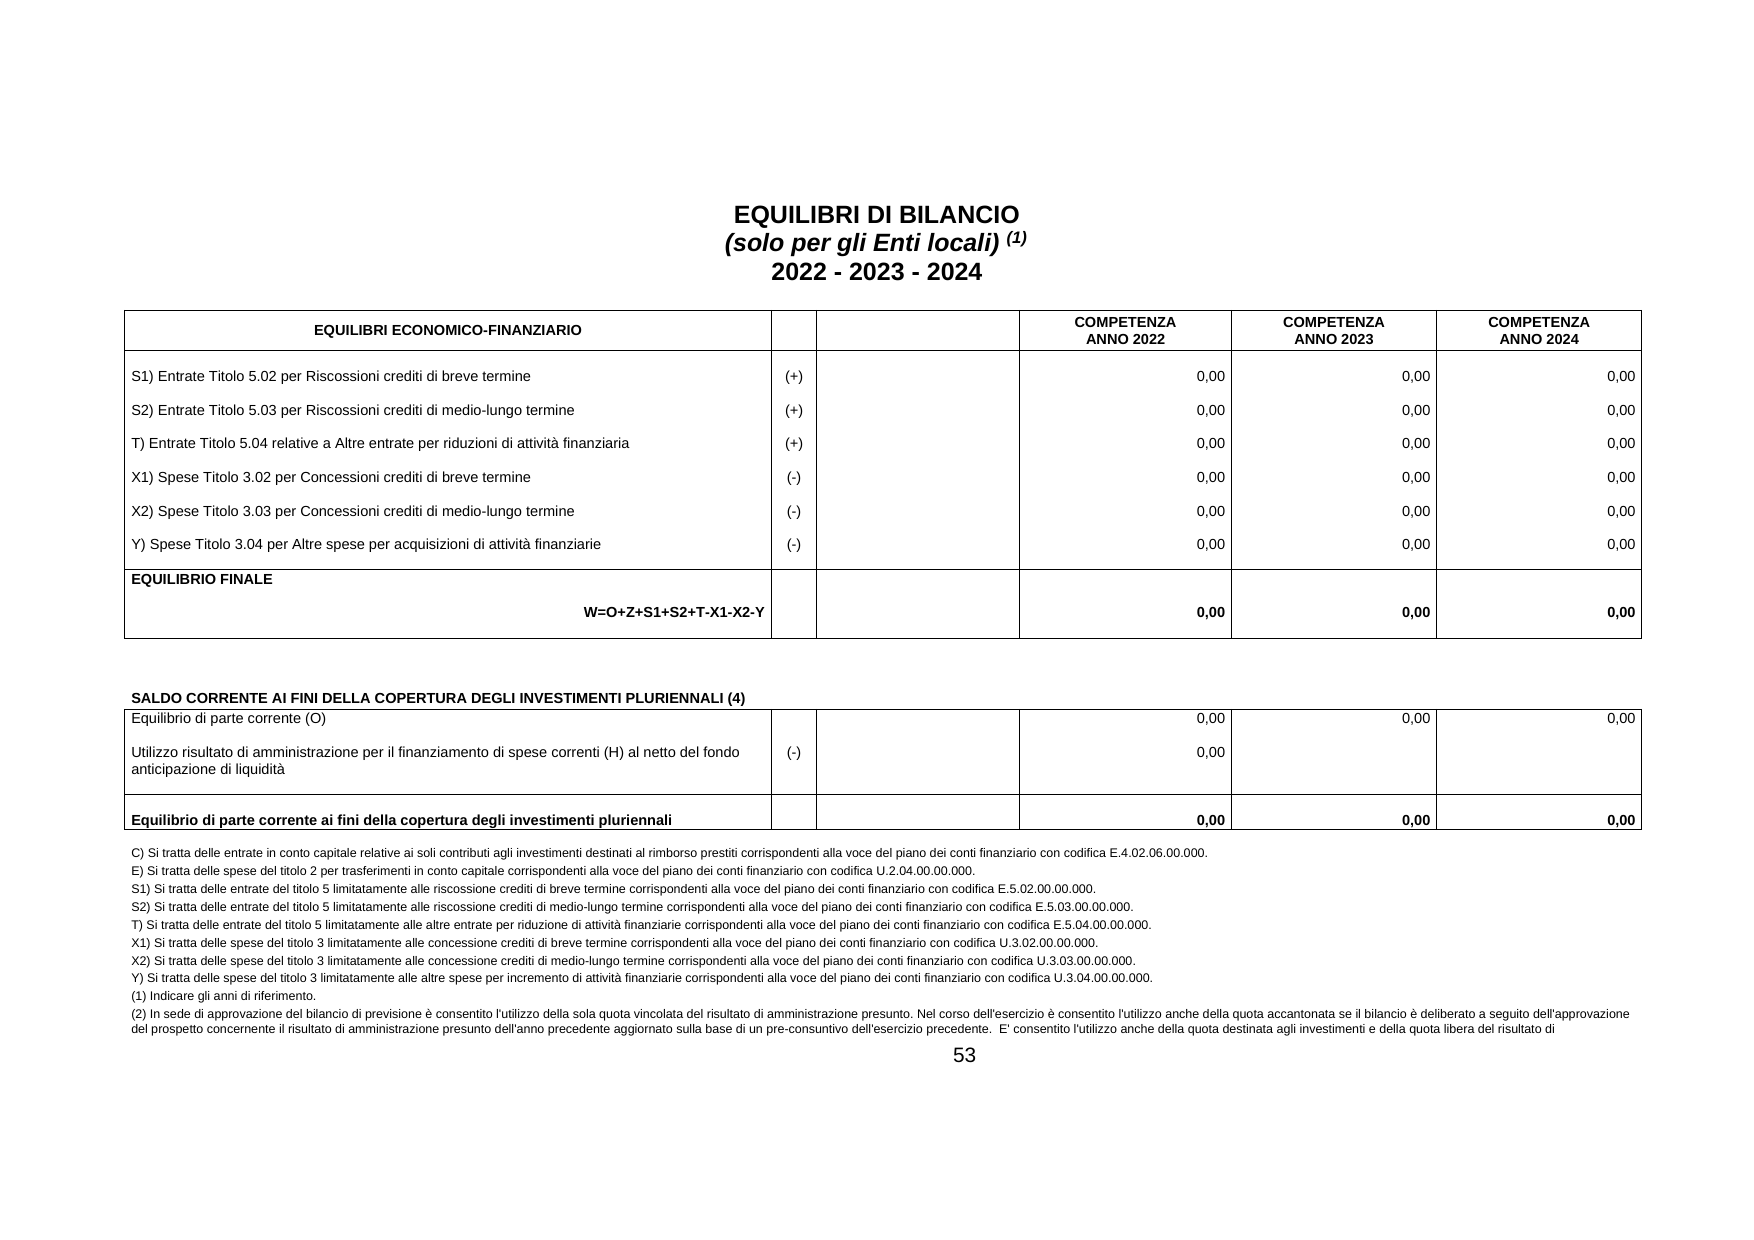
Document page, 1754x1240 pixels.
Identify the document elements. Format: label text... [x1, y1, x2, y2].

table_cell [772, 418, 816, 435]
table_cell 0,00 [1020, 812, 1231, 828]
table_cell [1437, 452, 1641, 469]
table_cell [125, 418, 771, 435]
table_cell [1437, 744, 1641, 777]
table_cell 0,00 [1020, 402, 1231, 418]
table_cell [817, 385, 1019, 402]
text (solo per gli Enti locali) (1) [118, 228, 1636, 257]
table_cell [1437, 351, 1641, 368]
table_cell 0,00 [1020, 502, 1231, 519]
table_cell [1020, 418, 1231, 435]
table_cell Utilizzo risultato di amministrazione per il finanziamento di spese correnti (H) al netto del fondo anticipazione di liquidità [125, 744, 771, 777]
table_cell [772, 777, 816, 794]
table_cell [1232, 777, 1436, 794]
table_cell (-) [772, 536, 816, 552]
table_header EQUILIBRI ECONOMICO-FINANZIARIO [125, 311, 771, 350]
table_cell [1020, 795, 1231, 812]
table_cell [817, 435, 1019, 452]
table_cell [1232, 485, 1436, 502]
table_cell 0,00 [1020, 368, 1231, 385]
table_cell 0,00 [1437, 368, 1641, 385]
table_cell (2) In sede di approvazione del bilancio di previsione è consentito l'utilizzo della sola quota vincolata del risultato di amministrazione presunto. Nel corso dell'esercizio è consentito l'utilizzo anche della quota accantonata se il bilancio è deliberato a seguito dell'approvazione del prospetto concernente il risultato di amministrazione presunto dell'anno precedente aggiornato sulla base di un pre-consuntivo dell'esercizio precedente. E' consentito l'utilizzo anche della quota destinata agli investimenti e della quota libera del risultato di [125, 1005, 1642, 1037]
table_cell [1020, 385, 1231, 402]
table_cell [817, 553, 1019, 569]
table_cell [125, 519, 771, 536]
table_cell [1437, 795, 1641, 812]
table_header C) Si tratta delle entrate in conto capitale relative ai soli contributi agli investimenti destinati al rimborso prestiti corrispondenti alla voce del piano dei conti finanziario con codifica E.4.02.06.00.000. [125, 844, 1642, 862]
table_header COMPETENZA ANNO 2022 [1020, 311, 1231, 350]
table_cell 0,00 [1437, 502, 1641, 519]
table_cell 0,00 [1437, 536, 1641, 552]
table_cell (1) Indicare gli anni di riferimento. [125, 987, 1642, 1005]
table_cell W=O+Z+S1+S2+T-X1-X2-Y [125, 604, 771, 621]
table_cell [1232, 727, 1436, 743]
table_cell 0,00 [1020, 604, 1231, 621]
table_cell X1) Si tratta delle spese del titolo 3 limitatamente alle concessione crediti di breve termine corrispondenti alla voce del piano dei conti finanziario con codifica U.3.02.00.00.000. [125, 934, 1642, 951]
table_cell [1020, 452, 1231, 469]
table_cell E) Si tratta delle spese del titolo 2 per trasferimenti in conto capitale corrispondenti alla voce del piano dei conti finanziario con codifica U.2.04.00.00.000. [125, 862, 1642, 880]
table_cell (+) [772, 402, 816, 418]
table_cell [1020, 777, 1231, 794]
table_cell [817, 812, 1019, 828]
table_cell [817, 587, 1019, 604]
table_header [817, 311, 1019, 350]
table_header COMPETENZA ANNO 2023 [1232, 311, 1436, 350]
table_cell T) Entrate Titolo 5.04 relative a Altre entrate per riduzioni di attività finanziaria [125, 435, 771, 452]
table_cell 0,00 [1437, 604, 1641, 621]
table_cell X1) Spese Titolo 3.02 per Concessioni crediti di breve termine [125, 469, 771, 485]
table_cell EQUILIBRIO FINALE [125, 570, 771, 587]
table_cell [1020, 351, 1231, 368]
table_cell [1020, 727, 1231, 743]
table_cell [817, 368, 1019, 385]
table_cell [1232, 418, 1436, 435]
table_cell (+) [772, 435, 816, 452]
table_cell (+) [772, 368, 816, 385]
table_header [1231, 686, 1436, 709]
table_cell [125, 452, 771, 469]
table_cell [1437, 418, 1641, 435]
table_cell [817, 604, 1019, 621]
table_cell [817, 452, 1019, 469]
table_cell S2) Si tratta delle entrate del titolo 5 limitatamente alle riscossione crediti di medio-lungo termine corrispondenti alla voce del piano dei conti finanziario con codifica E.5.03.00.00.000. [125, 898, 1642, 916]
table_cell 0,00 [1232, 812, 1436, 828]
table_header COMPETENZA ANNO 2024 [1437, 311, 1641, 350]
table_cell [817, 621, 1019, 637]
table_cell [1437, 727, 1641, 743]
table_cell [772, 795, 816, 812]
table_cell (-) [772, 744, 816, 777]
table_cell [817, 536, 1019, 552]
table_cell [1232, 351, 1436, 368]
table_cell 0,00 [1232, 536, 1436, 552]
table_cell [125, 727, 771, 743]
table_cell S1) Si tratta delle entrate del titolo 5 limitatamente alle riscossione crediti di breve termine corrispondenti alla voce del piano dei conti finanziario con codifica E.5.02.00.00.000. [125, 880, 1642, 898]
table_cell S2) Entrate Titolo 5.03 per Riscossioni crediti di medio-lungo termine [125, 402, 771, 418]
table_cell [1437, 621, 1641, 637]
table_cell [772, 570, 816, 587]
table_cell [772, 587, 816, 604]
table_cell Y) Spese Titolo 3.04 per Altre spese per acquisizioni di attività finanziarie [125, 536, 771, 552]
text EQUILIBRI DI BILANCIO [118, 199, 1636, 228]
table_cell [1437, 570, 1641, 587]
table_cell [772, 385, 816, 402]
table_cell [1437, 553, 1641, 569]
text 2022 - 2023 - 2024 [118, 257, 1636, 286]
table_cell [1437, 385, 1641, 402]
table_cell [772, 452, 816, 469]
table_cell [1437, 485, 1641, 502]
table_cell 0,00 [1437, 812, 1641, 828]
table_cell T) Si tratta delle entrate del titolo 5 limitatamente alle altre entrate per riduzione di attività finanziarie corrispondenti alla voce del piano dei conti finanziario con codifica E.5.04.00.00.000. [125, 916, 1642, 933]
table_cell [125, 385, 771, 402]
table_cell [125, 795, 771, 812]
table_cell [772, 485, 816, 502]
table_cell X2) Spese Titolo 3.03 per Concessioni crediti di medio-lungo termine [125, 502, 771, 519]
table_cell [772, 621, 816, 637]
table_cell 0,00 [1232, 435, 1436, 452]
table_cell Y) Si tratta delle spese del titolo 3 limitatamente alle altre spese per incremento di attività finanziarie corrispondenti alla voce del piano dei conti finanziario con codifica U.3.04.00.00.000. [125, 969, 1642, 987]
table_cell (-) [772, 469, 816, 485]
table_cell 0,00 [1232, 604, 1436, 621]
table_cell [1232, 519, 1436, 536]
table_cell Equilibrio di parte corrente (O) [125, 710, 771, 727]
table_cell [772, 727, 816, 743]
table_cell [1232, 570, 1436, 587]
table_cell [125, 777, 771, 794]
table_cell [125, 553, 771, 569]
table_cell [1232, 385, 1436, 402]
table_cell [1437, 777, 1641, 794]
table_cell [125, 485, 771, 502]
table_cell [1232, 587, 1436, 604]
table_cell [772, 710, 816, 727]
table_cell 0,00 [1437, 435, 1641, 452]
table_cell [817, 744, 1019, 777]
table_cell 0,00 [1437, 469, 1641, 485]
table_cell [772, 812, 816, 828]
table_cell [817, 485, 1019, 502]
table_cell [1020, 587, 1231, 604]
table_cell [1232, 621, 1436, 637]
table_header SALDO CORRENTE AI FINI DELLA COPERTURA DEGLI INVESTIMENTI PLURIENNALI (4) [125, 686, 1231, 709]
table_cell [817, 777, 1019, 794]
table_cell [817, 469, 1019, 485]
table_cell [1232, 744, 1436, 777]
table_cell [1437, 587, 1641, 604]
table_cell [1020, 621, 1231, 637]
table_cell [817, 418, 1019, 435]
table_cell [772, 553, 816, 569]
table_cell 0,00 [1232, 502, 1436, 519]
table_cell [1020, 485, 1231, 502]
table_cell 0,00 [1437, 402, 1641, 418]
table_cell 0,00 [1020, 710, 1231, 727]
table_cell [817, 502, 1019, 519]
table_cell 0,00 [1020, 744, 1231, 777]
table_cell [1232, 795, 1436, 812]
table_cell [1020, 570, 1231, 587]
table_cell 0,00 [1232, 402, 1436, 418]
table_cell [817, 351, 1019, 368]
table_cell (-) [772, 502, 816, 519]
table_cell 0,00 [1020, 536, 1231, 552]
table_cell 0,00 [1232, 469, 1436, 485]
table_cell [817, 710, 1019, 727]
table_cell [125, 351, 771, 368]
table_cell [125, 621, 771, 637]
table_cell 0,00 [1437, 710, 1641, 727]
table_cell 0,00 [1232, 368, 1436, 385]
table_cell [1437, 519, 1641, 536]
table_cell X2) Si tratta delle spese del titolo 3 limitatamente alle concessione crediti di medio-lungo termine corrispondenti alla voce del piano dei conti finanziario con codifica U.3.03.00.00.000. [125, 951, 1642, 969]
table_cell [772, 604, 816, 621]
table_cell [817, 402, 1019, 418]
table_cell [1020, 553, 1231, 569]
table_cell [817, 570, 1019, 587]
table_cell [817, 519, 1019, 536]
table_cell Equilibrio di parte corrente ai fini della copertura degli investimenti pluriennali [125, 812, 771, 828]
table_cell S1) Entrate Titolo 5.02 per Riscossioni crediti di breve termine [125, 368, 771, 385]
table_header [772, 311, 816, 350]
table_header [1436, 686, 1642, 709]
table_cell [1020, 519, 1231, 536]
table_cell [125, 587, 771, 604]
table_cell 0,00 [1020, 469, 1231, 485]
table_cell 0,00 [1020, 435, 1231, 452]
table_cell [1232, 452, 1436, 469]
table_cell [1232, 553, 1436, 569]
table_cell [772, 519, 816, 536]
table_cell 0,00 [1232, 710, 1436, 727]
table_cell [772, 351, 816, 368]
table_cell [817, 727, 1019, 743]
table_cell [817, 795, 1019, 812]
